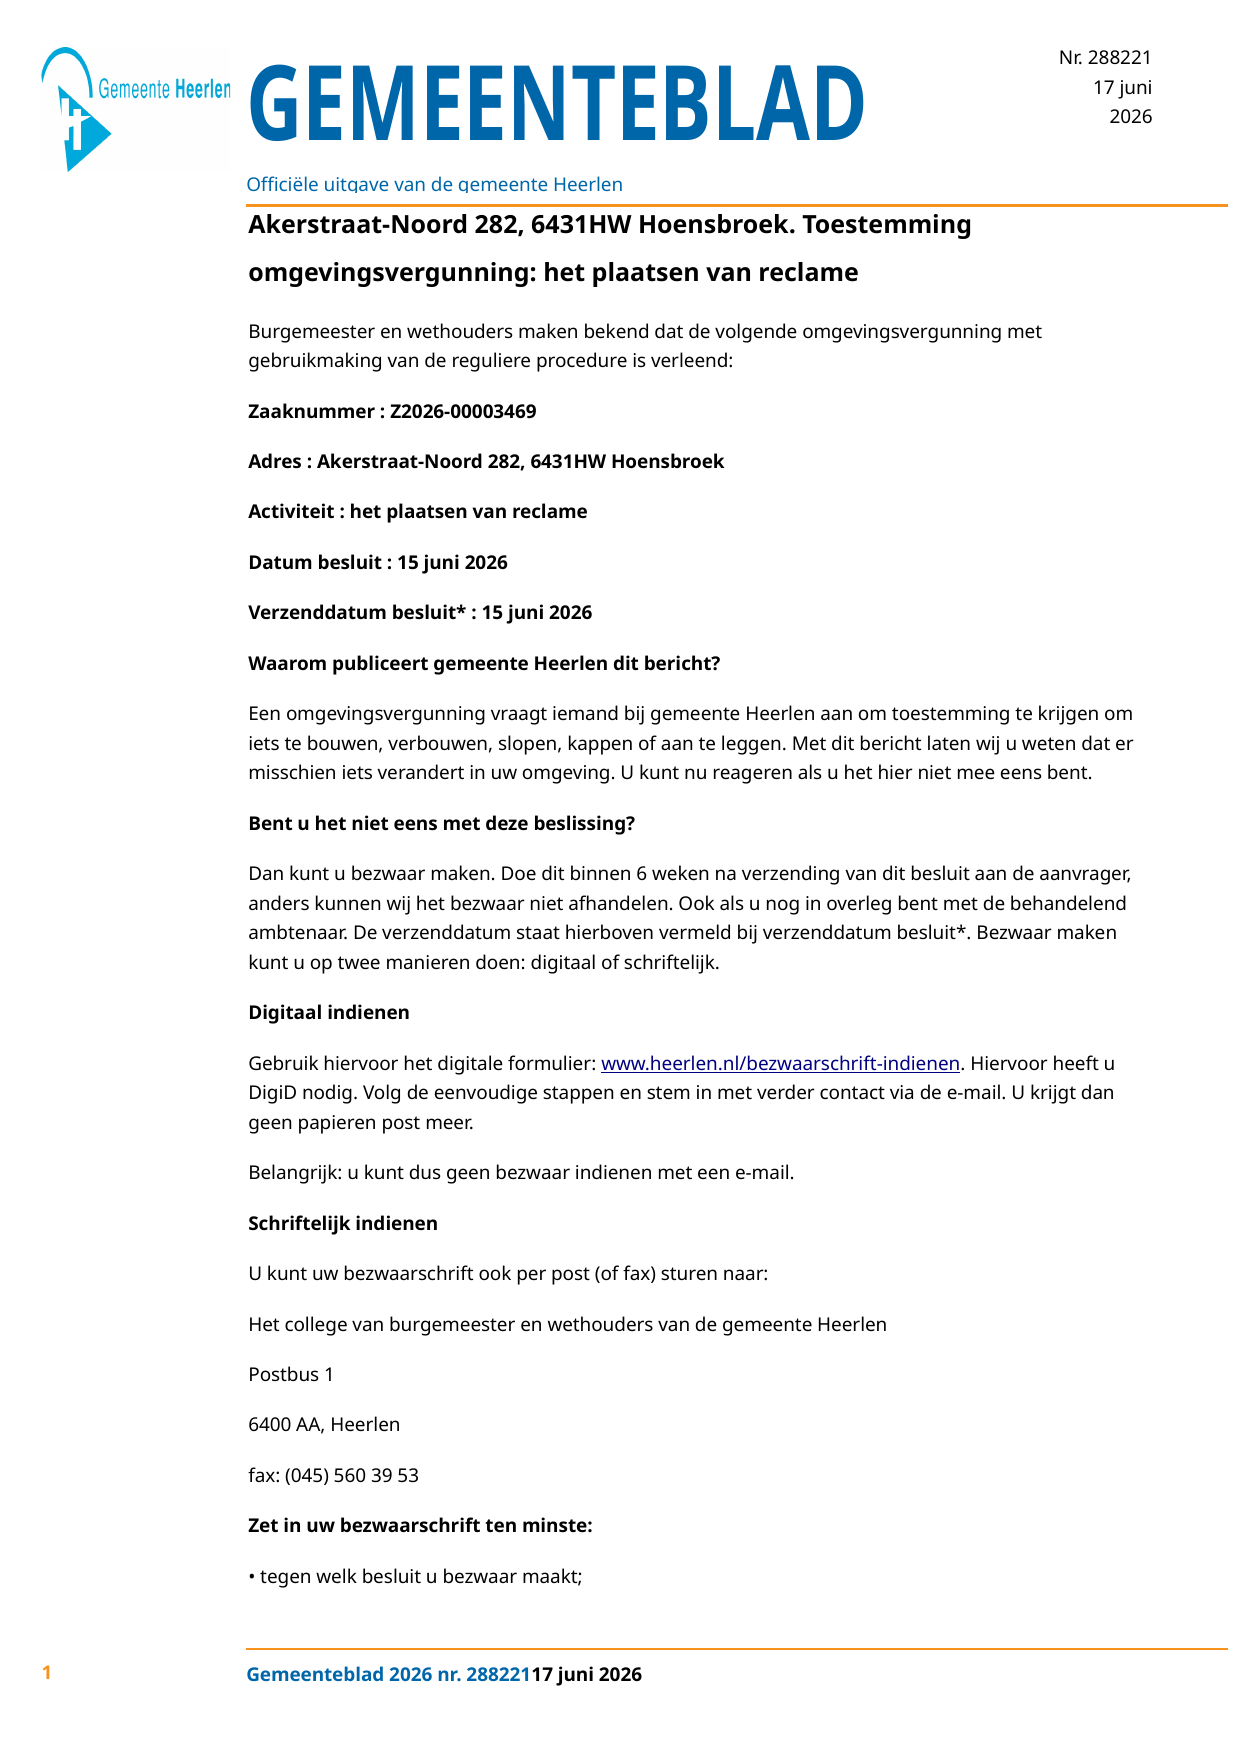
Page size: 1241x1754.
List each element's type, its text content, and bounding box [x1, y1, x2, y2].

text • tegen welk besluit u bezwaar maakt; [248, 1563, 1152, 1589]
text Akerstraat-Noord 282, 6431HW Hoensbroek. Toestemming omgevingsvergunning: het plaatsen van reclame [248, 207, 1152, 288]
text Een omgevingsvergunning vraagt iemand bij gemeente Heerlen aan om toestemming te krijgen om iets te bouwen, verbouwen, slopen, kappen of aan te leggen. Met dit bericht laten wij u weten dat er misschien iets verandert in uw omgeving. U kunt nu reageren als u het hier niet mee eens bent. [248, 700, 1152, 785]
text Zaaknummer : Z2026-00003469 [248, 398, 1152, 424]
picture [41, 47, 59, 70]
picture [41, 47, 231, 172]
text Burgemeester en wethouders maken bekend dat de volgende omgevingsvergunning met gebruikmaking van de reguliere procedure is verleend: [248, 318, 1152, 373]
text Activiteit : het plaatsen van reclame [248, 499, 1152, 524]
text Zet in uw bezwaarschrift ten minste: [248, 1512, 1152, 1538]
text Adres : Akerstraat-Noord 282, 6431HW Hoensbroek [248, 448, 1152, 474]
text Het college van burgemeester en wethouders van de gemeente Heerlen [248, 1311, 1152, 1337]
text Postbus 1 [248, 1361, 1152, 1387]
text Belangrijk: u kunt dus geen bezwaar indienen met een e-mail. [248, 1159, 1152, 1185]
text Schriftelijk indienen [248, 1210, 1152, 1236]
text Datum besluit : 15 juni 2026 [248, 549, 1152, 575]
text 6400 AA, Heerlen [248, 1412, 1152, 1437]
text Waarom publiceert gemeente Heerlen dit bericht? [248, 650, 1152, 676]
text U kunt uw bezwaarschrift ook per post (of fax) sturen naar: [248, 1260, 1152, 1286]
text fax: (045) 560 39 53 [248, 1462, 1152, 1488]
text Gebruik hiervoor het digitale formulier: www.heerlen.nl/bezwaarschrift-indienen. Hiervoor heeft u DigiD nodig. Volg de eenvoudige stappen en stem in met verder contact via de e-mail. U krijgt dan geen papieren post meer. [248, 1050, 1152, 1135]
text Dan kunt u bezwaar maken. Doe dit binnen 6 weken na verzending van dit besluit aan de aanvrager, anders kunnen wij het bezwaar niet afhandelen. Ook als u nog in overleg bent met de behandelend ambtenaar. De verzenddatum staat hierboven vermeld bij verzenddatum besluit*. Bezwaar maken kunt u op twee manieren doen: digitaal of schriftelijk. [248, 860, 1152, 975]
text Bent u het niet eens met deze beslissing? [248, 810, 1152, 836]
text Verzenddatum besluit* : 15 juni 2026 [248, 599, 1152, 625]
text Digitaal indienen [248, 999, 1152, 1025]
